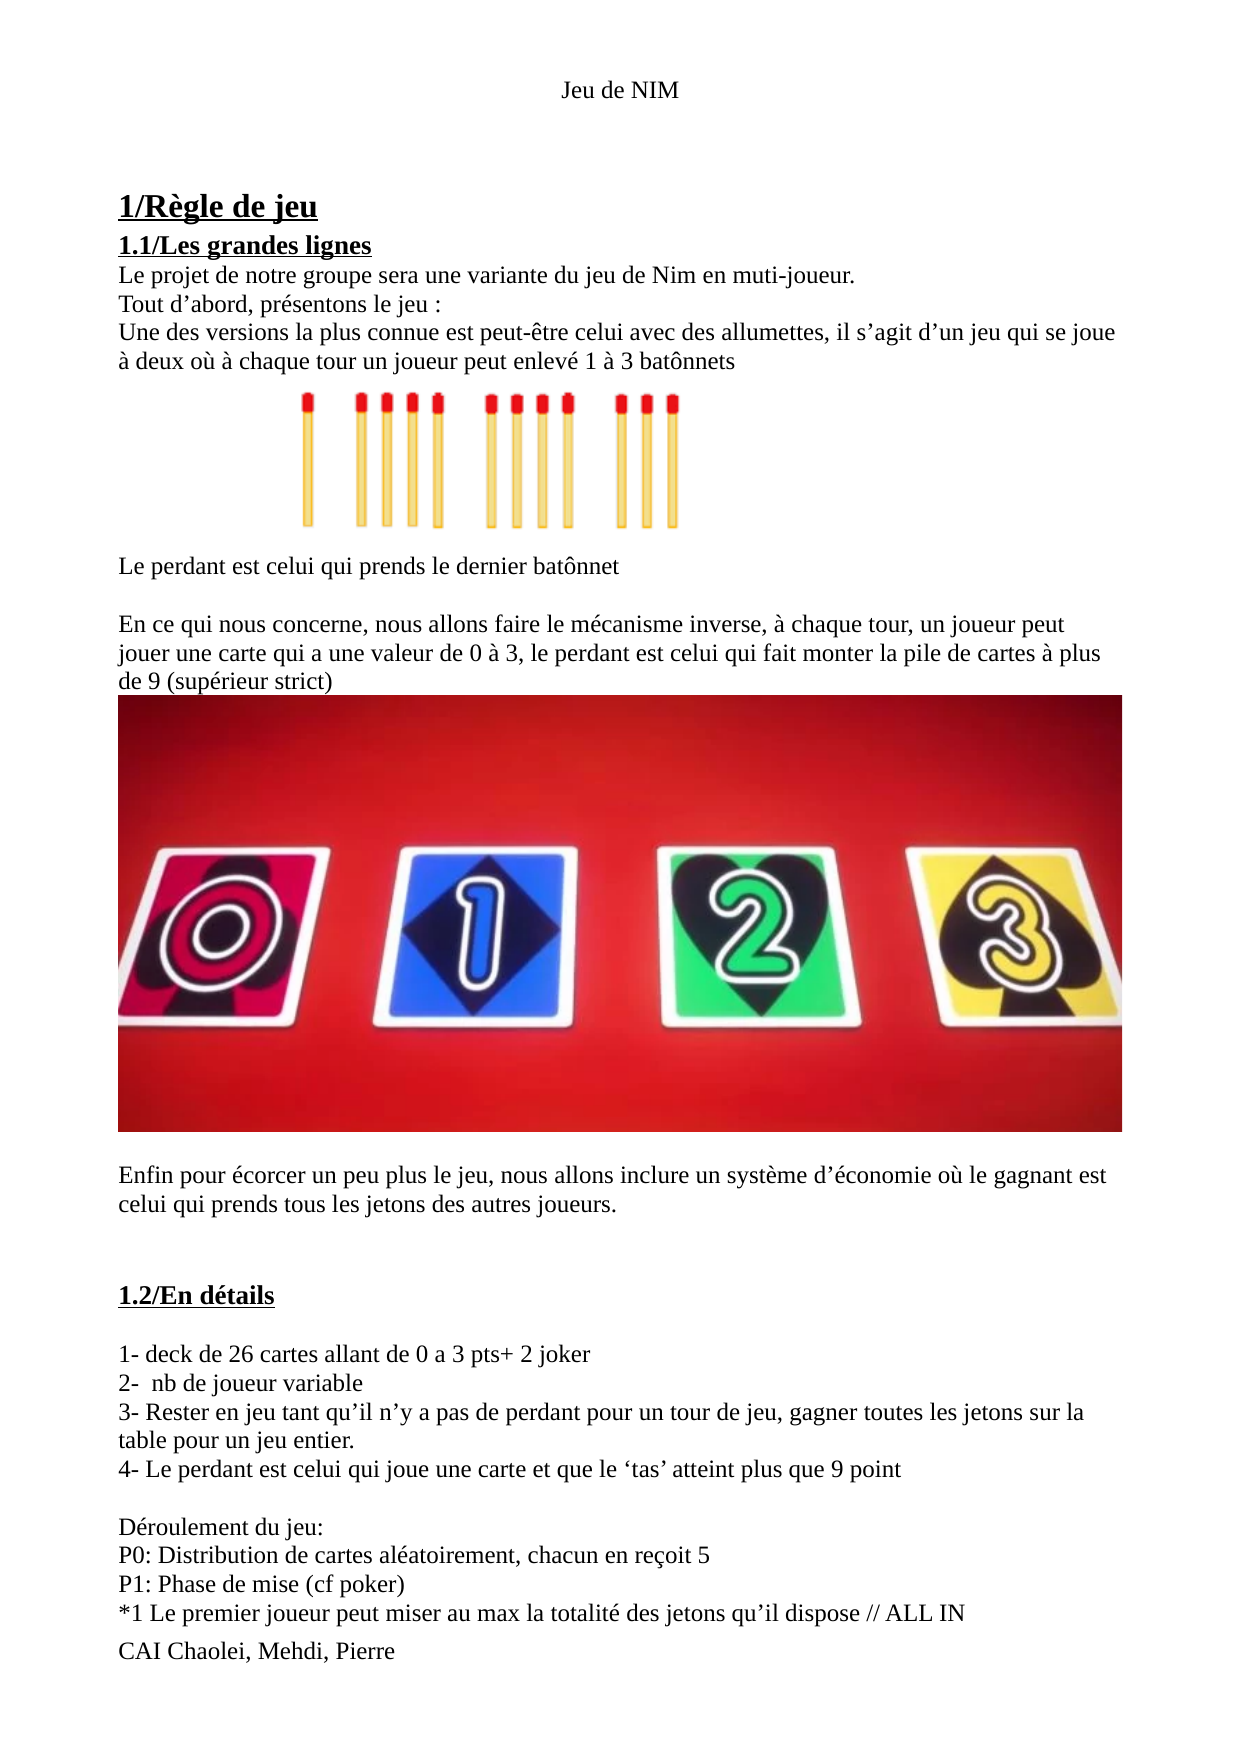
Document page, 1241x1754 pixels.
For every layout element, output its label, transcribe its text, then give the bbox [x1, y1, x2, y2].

text P0: Distribution de cartes aléatoirement, chacun en reçoit 5 [118, 1541, 1122, 1569]
subtitle 1/Règle de jeu [118, 186, 1122, 224]
text 4- Le perdant est celui qui joue une carte et que le ‘tas’ atteint plus que 9 point [118, 1454, 1122, 1483]
text 1- deck de 26 cartes allant de 0 a 3 pts+ 2 joker [118, 1339, 1122, 1368]
text Enfin pour écorcer un peu plus le jeu, nous allons inclure un système d’économie où le gagnant est celui qui prends tous les jetons des autres joueurs. [118, 1160, 1122, 1218]
text Le projet de notre groupe sera une variante du jeu de Nim en muti-joueur. [118, 260, 1122, 289]
text 3- Rester en jeu tant qu’il n’y a pas de perdant pour un tour de jeu, gagner toutes les jetons sur la table pour un jeu entier. [118, 1397, 1122, 1454]
subtitle 1.1/Les grandes lignes [118, 229, 1122, 260]
text Jeu de NIM [118, 75, 1122, 104]
subtitle 1.2/En détails [118, 1279, 1122, 1311]
text P1: Phase de mise (cf poker) [118, 1569, 1122, 1598]
text Tout d’abord, présentons le jeu : [118, 289, 1122, 317]
text Déroulement du jeu: [118, 1512, 1122, 1541]
text *1 Le premier joueur peut miser au max la totalité des jetons qu’il dispose // ALL IN [118, 1598, 1122, 1627]
text En ce qui nous concerne, nous allons faire le mécanisme inverse, à chaque tour, un joueur peut jouer une carte qui a une valeur de 0 à 3, le perdant est celui qui fait monter la pile de cartes à plus de 9 (supérieur strict) [118, 609, 1122, 695]
text Le perdant est celui qui prends le dernier batônnet [118, 551, 1122, 580]
text 2- nb de joueur variable [118, 1368, 1122, 1397]
text Une des versions la plus connue est peut-être celui avec des allumettes, il s’agit d’un jeu qui se joue à deux où à chaque tour un joueur peut enlevé 1 à 3 batônnets [118, 317, 1122, 375]
